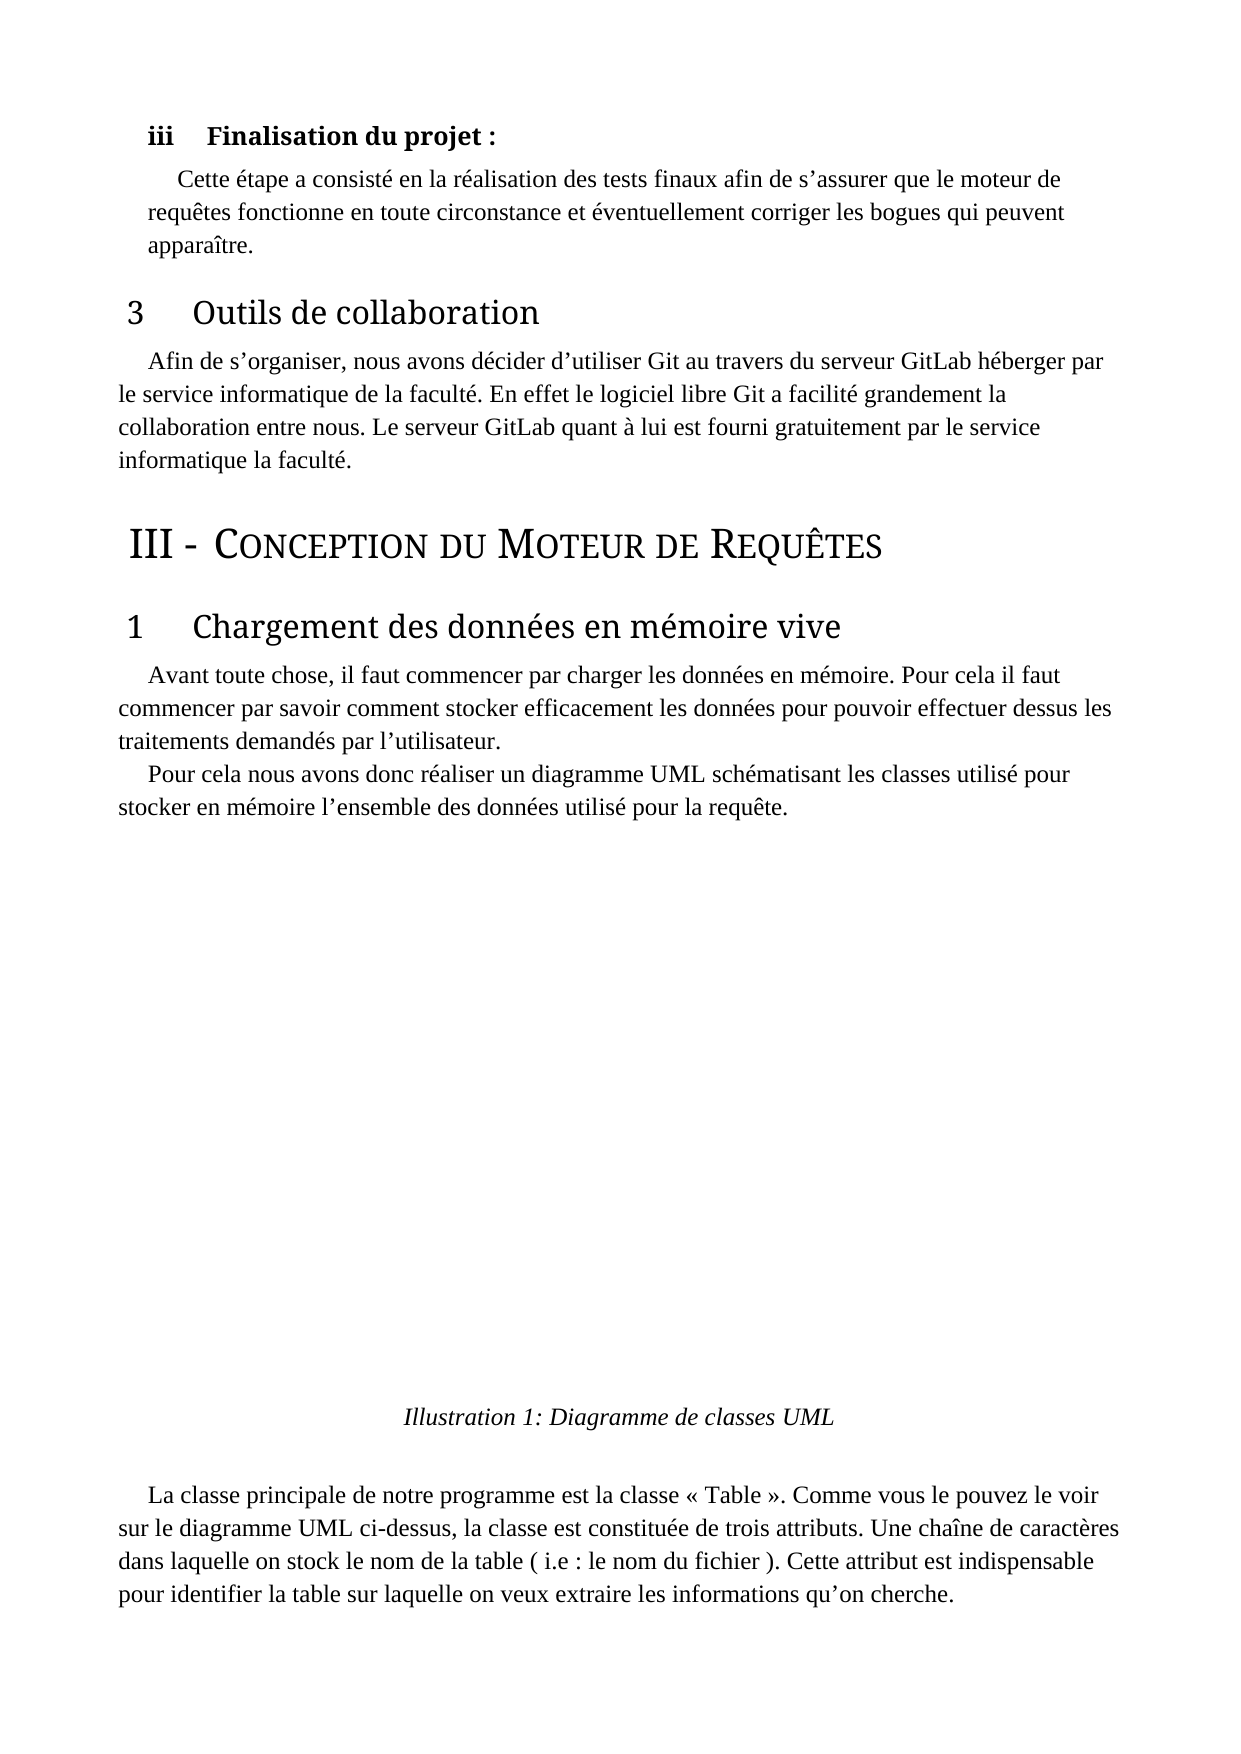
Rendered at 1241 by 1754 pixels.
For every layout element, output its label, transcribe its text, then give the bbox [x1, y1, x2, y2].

text Avant toute chose, il faut commencer par charger les données en mémoire. Pour cela il faut commencer par savoir comment stocker efficacement les données pour pouvoir effectuer dessus les traitements demandés par l’utilisateur. [118, 660, 1122, 755]
subtitle Cette étape a consisté en la réalisation des tests finaux afin de s’assurer que le moteur de requêtes fonctionne en toute circonstance et éventuellement corriger les bogues qui peuvent apparaître. [148, 164, 1122, 259]
text Afin de s’organiser, nous avons décider d’utiliser Git au travers du serveur GitLab héberger par le service informatique de la faculté. En effet le logiciel libre Git a facilité grandement la collaboration entre nous. Le serveur GitLab quant à lui est fourni gratuitement par le service informatique la faculté. [118, 346, 1122, 474]
subtitle Conception du Moteur de Requêtes [118, 515, 1122, 571]
subtitle Finalisation du projet : [148, 118, 1122, 152]
subtitle Outils de collaboration [118, 290, 1122, 334]
text Pour cela nous avons donc réaliser un diagramme UML schématisant les classes utilisé pour stocker en mémoire l’ensemble des données utilisé pour la requête. [118, 759, 1122, 821]
text La classe principale de notre programme est la classe « Table ». Comme vous le pouvez le voir sur le diagramme UML ci-dessus, la classe est constituée de trois attributs. Une chaîne de caractères dans laquelle on stock le nom de la table ( i.e : le nom du fichier ). Cette attribut est indispensable pour identifier la table sur laquelle on veux extraire les informations qu’on cherche. [118, 1480, 1122, 1608]
text Illustration 1: Diagramme de classes UML [118, 894, 1122, 1431]
subtitle Chargement des données en mémoire vive [118, 604, 1122, 648]
